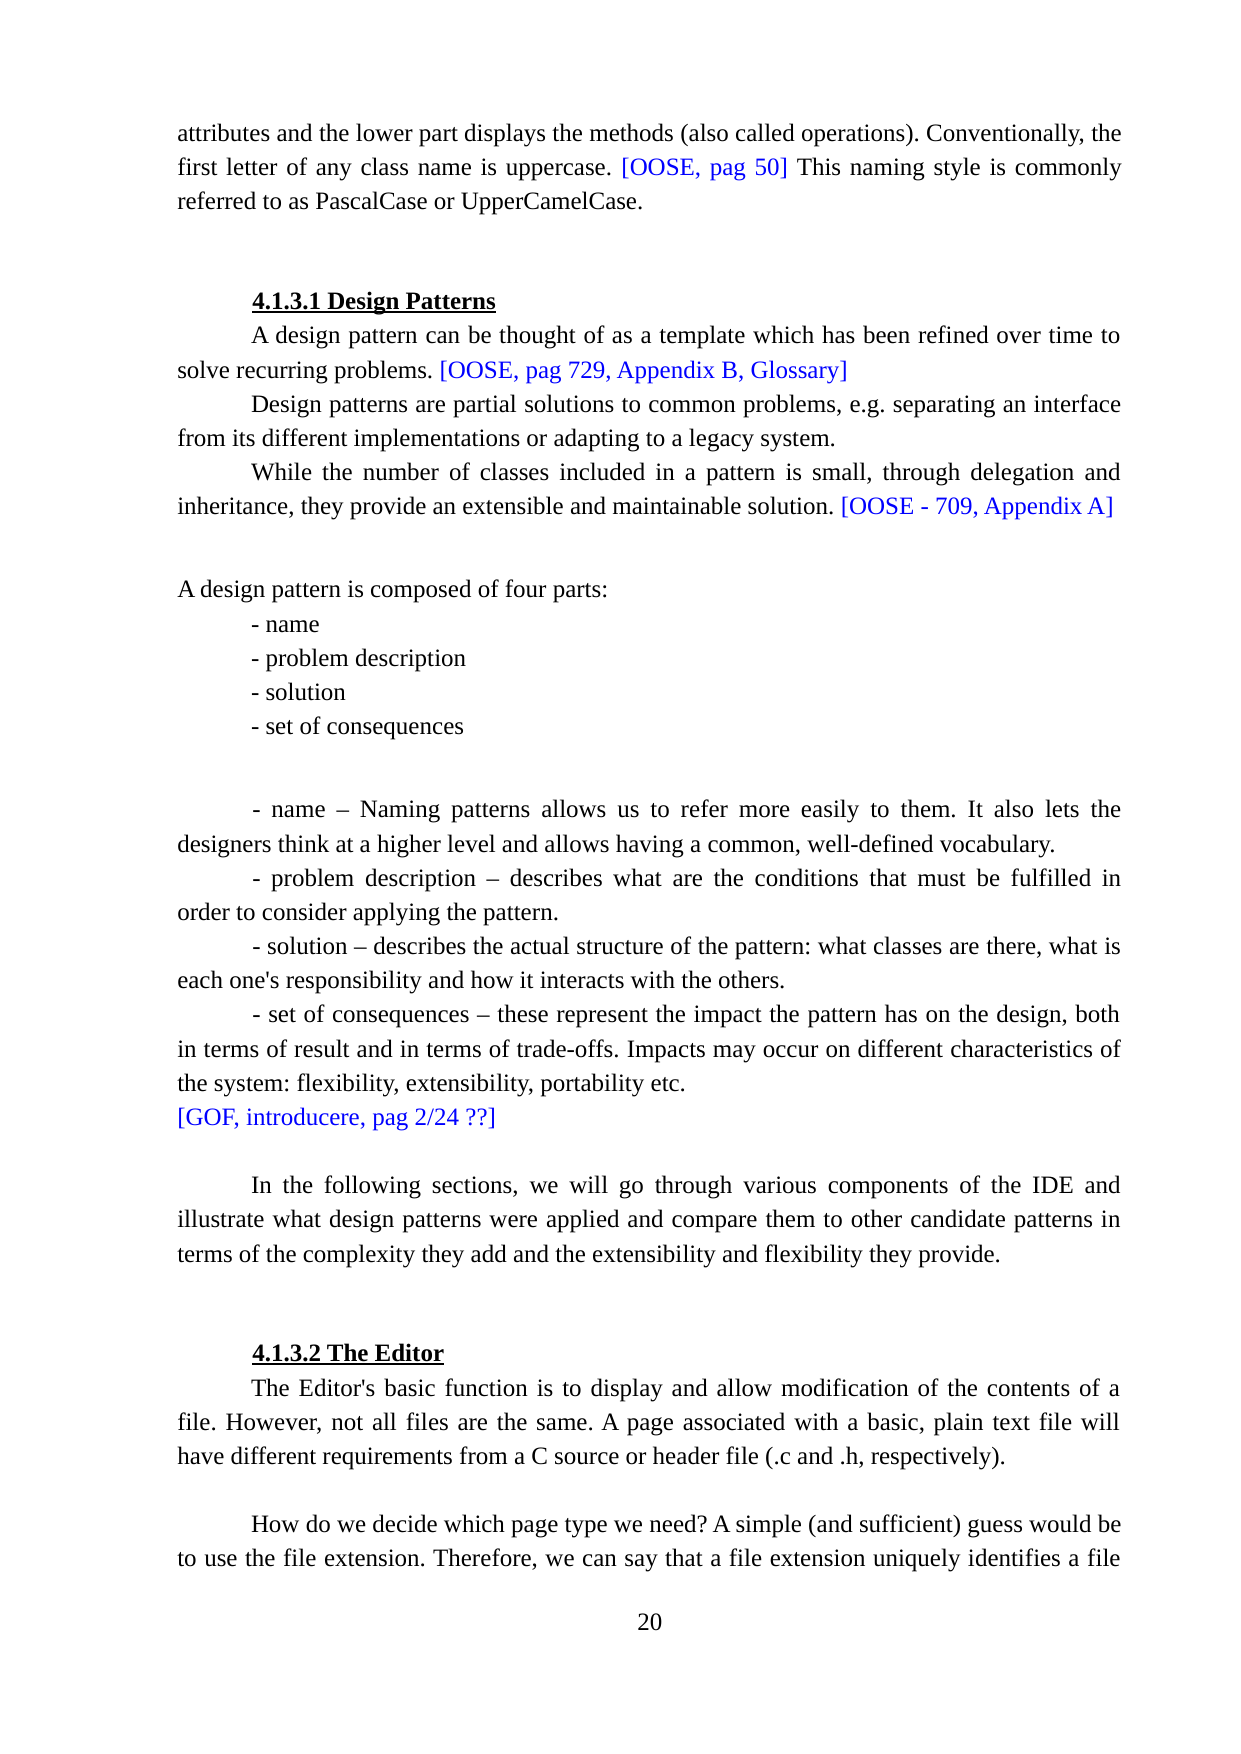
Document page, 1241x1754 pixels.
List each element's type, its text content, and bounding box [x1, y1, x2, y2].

text A design pattern can be thought of as a template which has been refined over time to solve recurring problems. [OOSE, pag 729, Appendix B, Glossary] [177, 321, 1122, 383]
text How do we decide which page type we need? A simple (and sufficient) guess would be to use the file extension. Therefore, we can say that a file extension uniquely identifies a file [177, 1509, 1122, 1572]
text - set of consequences – these represent the impact the pattern has on the design, both in terms of result and in terms of trade-offs. Impacts may occur on different characteristics of the system: flexibility, extensibility, portability etc. [177, 999, 1122, 1097]
text - solution [177, 677, 1122, 706]
text [GOF, introducere, pag 2/24 ??] [177, 1102, 1122, 1131]
text - set of consequences [177, 711, 1122, 740]
text The Editor's basic function is to display and allow modification of the contents of a file. However, not all files are the same. A page associated with a basic, plain text file will have different requirements from a C source or header file (.c and .h, respectively). [177, 1373, 1122, 1470]
text - problem description [177, 643, 1122, 672]
subtitle 4.1.3.2 The Editor [177, 1338, 1122, 1367]
text - problem description – describes what are the conditions that must be fulfilled in order to consider applying the pattern. [177, 863, 1122, 926]
text A design pattern is composed of four parts: [177, 574, 1122, 603]
text While the number of classes included in a pattern is small, through delegation and inheritance, they provide an extensible and maintainable solution. [OOSE - 709, Appendix A] [177, 457, 1122, 520]
text - solution – describes the actual structure of the pattern: what classes are there, what is each one's responsibility and how it interacts with the others. [177, 931, 1122, 994]
text In the following sections, we will go through various components of the IDE and illustrate what design patterns were applied and compare them to other candidate patterns in terms of the complexity they add and the extensibility and flexibility they provide. [177, 1170, 1122, 1267]
text - name [177, 609, 1122, 637]
text attributes and the lower part displays the methods (also called operations). Conventionally, the first letter of any class name is uppercase. [OOSE, pag 50] This naming style is commonly referred to as PascalCase or UpperCamelCase. [177, 118, 1122, 215]
text Design patterns are partial solutions to common problems, e.g. separating an interface from its different implementations or adapting to a legacy system. [177, 389, 1122, 452]
subtitle 4.1.3.1 Design Patterns [177, 286, 1122, 315]
text - name – Naming patterns allows us to refer more easily to them. It also lets the designers think at a higher level and allows having a common, well-defined vocabulary. [177, 794, 1122, 857]
